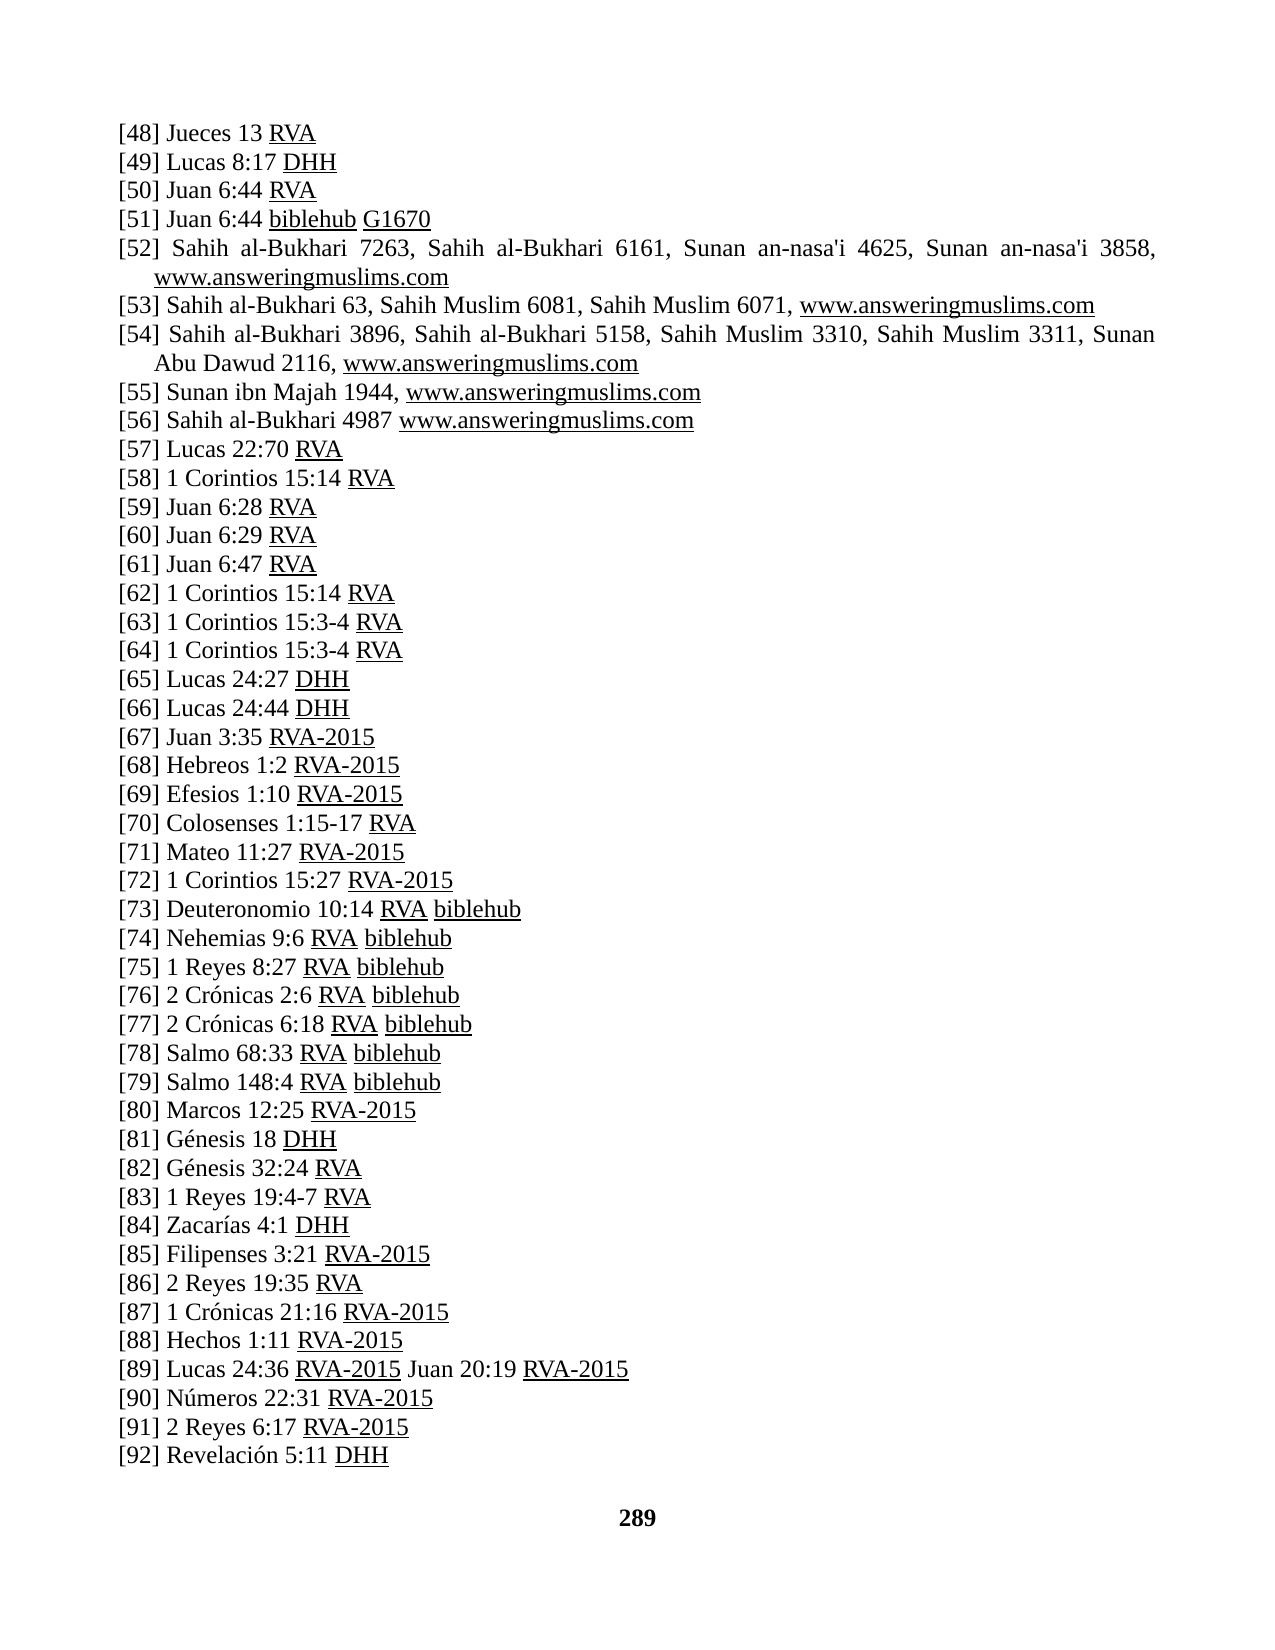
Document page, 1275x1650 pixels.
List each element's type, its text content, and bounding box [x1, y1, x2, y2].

text Juan 3:35 RVA-2015 [118, 722, 1157, 751]
text Juan 6:28 RVA [118, 492, 1157, 521]
text 2 Crónicas 6:18 RVA biblehub [118, 1009, 1157, 1038]
text Juan 6:29 RVA [118, 521, 1157, 549]
text 1 Corintios 15:3-4 RVA [118, 607, 1157, 636]
text Sahih al-Bukhari 63, Sahih Muslim 6081, Sahih Muslim 6071, www.answeringmuslims.com [118, 291, 1157, 319]
text 2 Reyes 19:35 RVA [118, 1268, 1157, 1297]
text Hebreos 1:2 RVA-2015 [118, 751, 1157, 779]
text Revelación 5:11 DHH [118, 1441, 1157, 1469]
text 1 Corintios 15:3-4 RVA [118, 636, 1157, 664]
text Nehemias 9:6 RVA biblehub [118, 923, 1157, 952]
text Lucas 24:27 DHH [118, 664, 1157, 693]
text 2 Reyes 6:17 RVA-2015 [118, 1412, 1157, 1441]
text Salmo 148:4 RVA biblehub [118, 1067, 1157, 1096]
text 1 Reyes 8:27 RVA biblehub [118, 952, 1157, 981]
text Lucas 24:44 DHH [118, 693, 1157, 722]
text Lucas 8:17 DHH [118, 147, 1157, 176]
text Génesis 18 DHH [118, 1124, 1157, 1153]
text Sahih al-Bukhari 7263, Sahih al-Bukhari 6161, Sunan an-nasa'i 4625, Sunan an-nasa'i 3858, www.answeringmuslims.com [118, 233, 1157, 291]
text Lucas 24:36 RVA-2015 Juan 20:19 RVA-2015 [118, 1354, 1157, 1383]
text Efesios 1:10 RVA-2015 [118, 779, 1157, 808]
text Sahih al-Bukhari 3896, Sahih al-Bukhari 5158, Sahih Muslim 3310, Sahih Muslim 3311, Sunan Abu Dawud 2116, www.answeringmuslims.com [118, 319, 1157, 377]
text Juan 6:44 biblehub G1670 [118, 204, 1157, 233]
text Filipenses 3:21 RVA-2015 [118, 1239, 1157, 1268]
text Salmo 68:33 RVA biblehub [118, 1038, 1157, 1067]
text Juan 6:44 RVA [118, 176, 1157, 204]
text Lucas 22:70 RVA [118, 434, 1157, 463]
text 1 Reyes 19:4-7 RVA [118, 1182, 1157, 1211]
text Juan 6:47 RVA [118, 549, 1157, 578]
text Hechos 1:11 RVA-2015 [118, 1326, 1157, 1354]
text Números 22:31 RVA-2015 [118, 1383, 1157, 1412]
text Deuteronomio 10:14 RVA biblehub [118, 894, 1157, 923]
text 1 Corintios 15:14 RVA [118, 463, 1157, 492]
text Sunan ibn Majah 1944, www.answeringmuslims.com [118, 377, 1157, 406]
text 2 Crónicas 2:6 RVA biblehub [118, 981, 1157, 1009]
text Mateo 11:27 RVA-2015 [118, 837, 1157, 866]
text 1 Corintios 15:14 RVA [118, 578, 1157, 607]
text Zacarías 4:1 DHH [118, 1211, 1157, 1239]
text Jueces 13 RVA [118, 118, 1157, 147]
text Sahih al-Bukhari 4987 www.answeringmuslims.com [118, 406, 1157, 434]
text 1 Corintios 15:27 RVA-2015 [118, 866, 1157, 894]
text 1 Crónicas 21:16 RVA-2015 [118, 1297, 1157, 1326]
text Colosenses 1:15-17 RVA [118, 808, 1157, 837]
text Génesis 32:24 RVA [118, 1153, 1157, 1182]
text Marcos 12:25 RVA-2015 [118, 1096, 1157, 1124]
